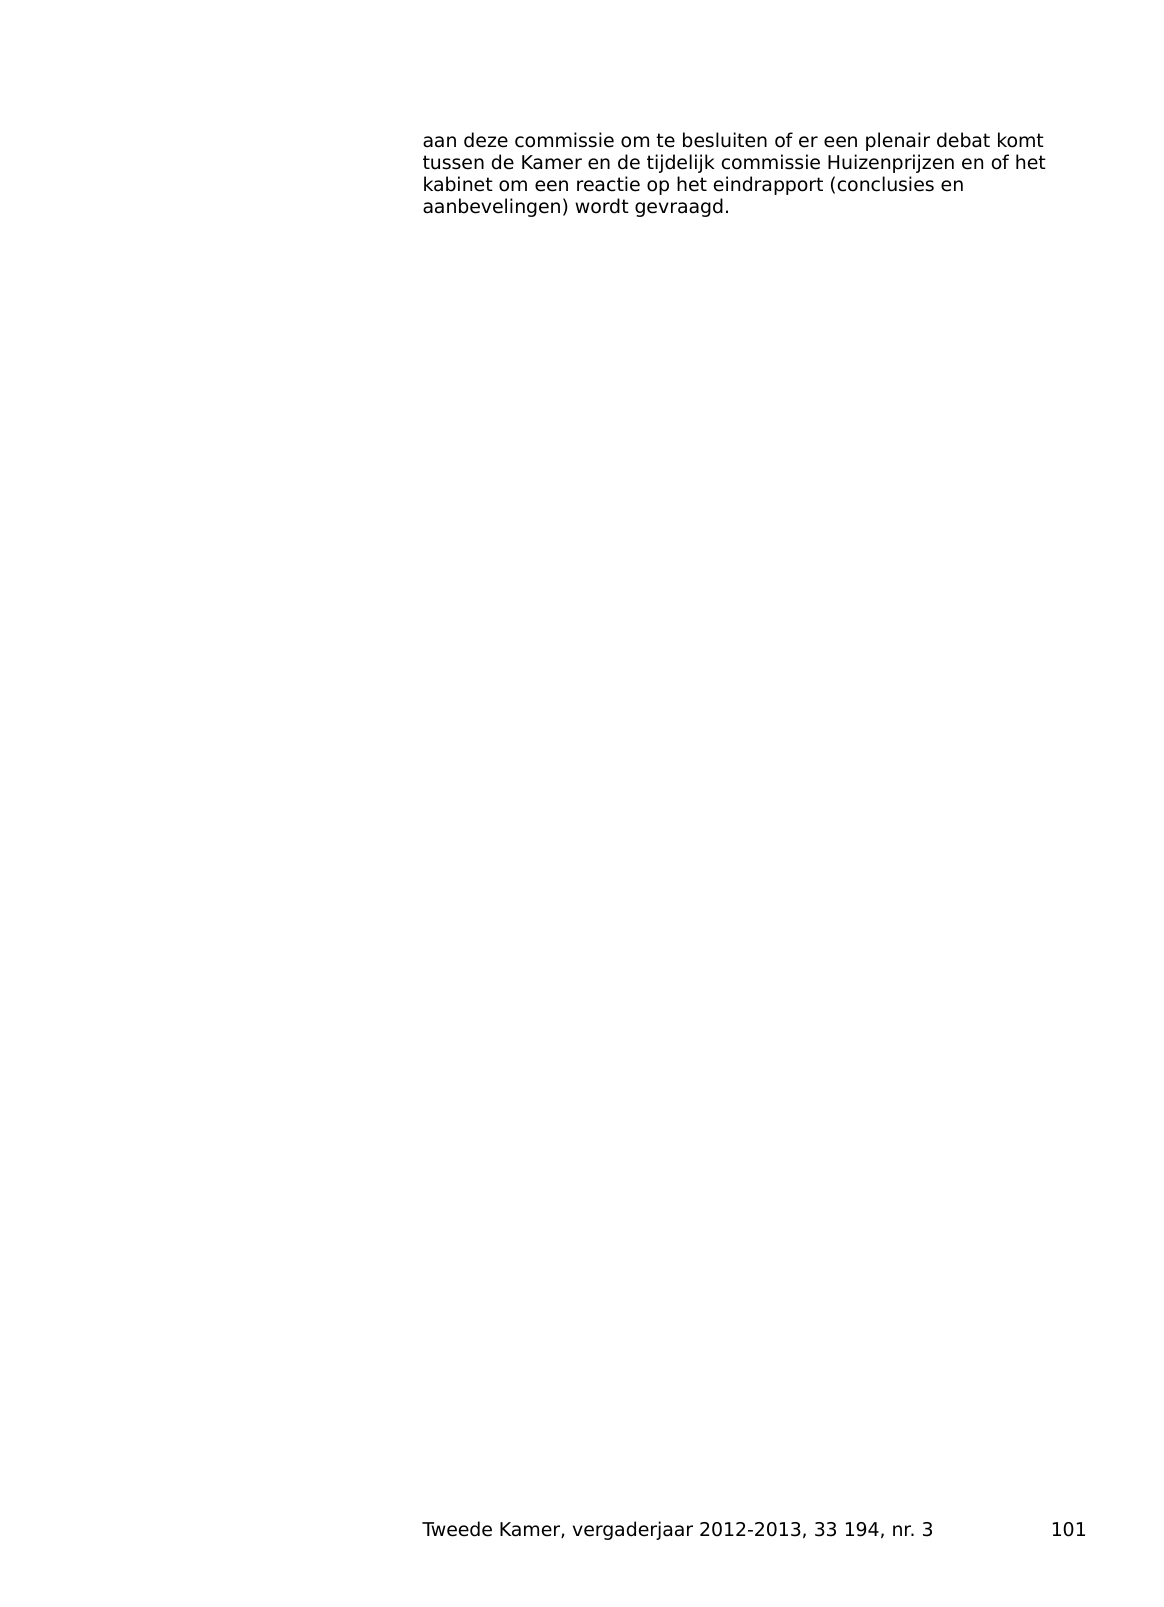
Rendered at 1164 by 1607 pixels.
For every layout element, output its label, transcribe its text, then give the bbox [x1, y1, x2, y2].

text aan deze commissie om te besluiten of er een plenair debat komt tussen de Kamer en de tijdelijk commissie Huizenprijzen en of het kabinet om een reactie op het eindrapport (conclusies en aanbevelingen) wordt gevraagd. [422, 130, 1087, 218]
